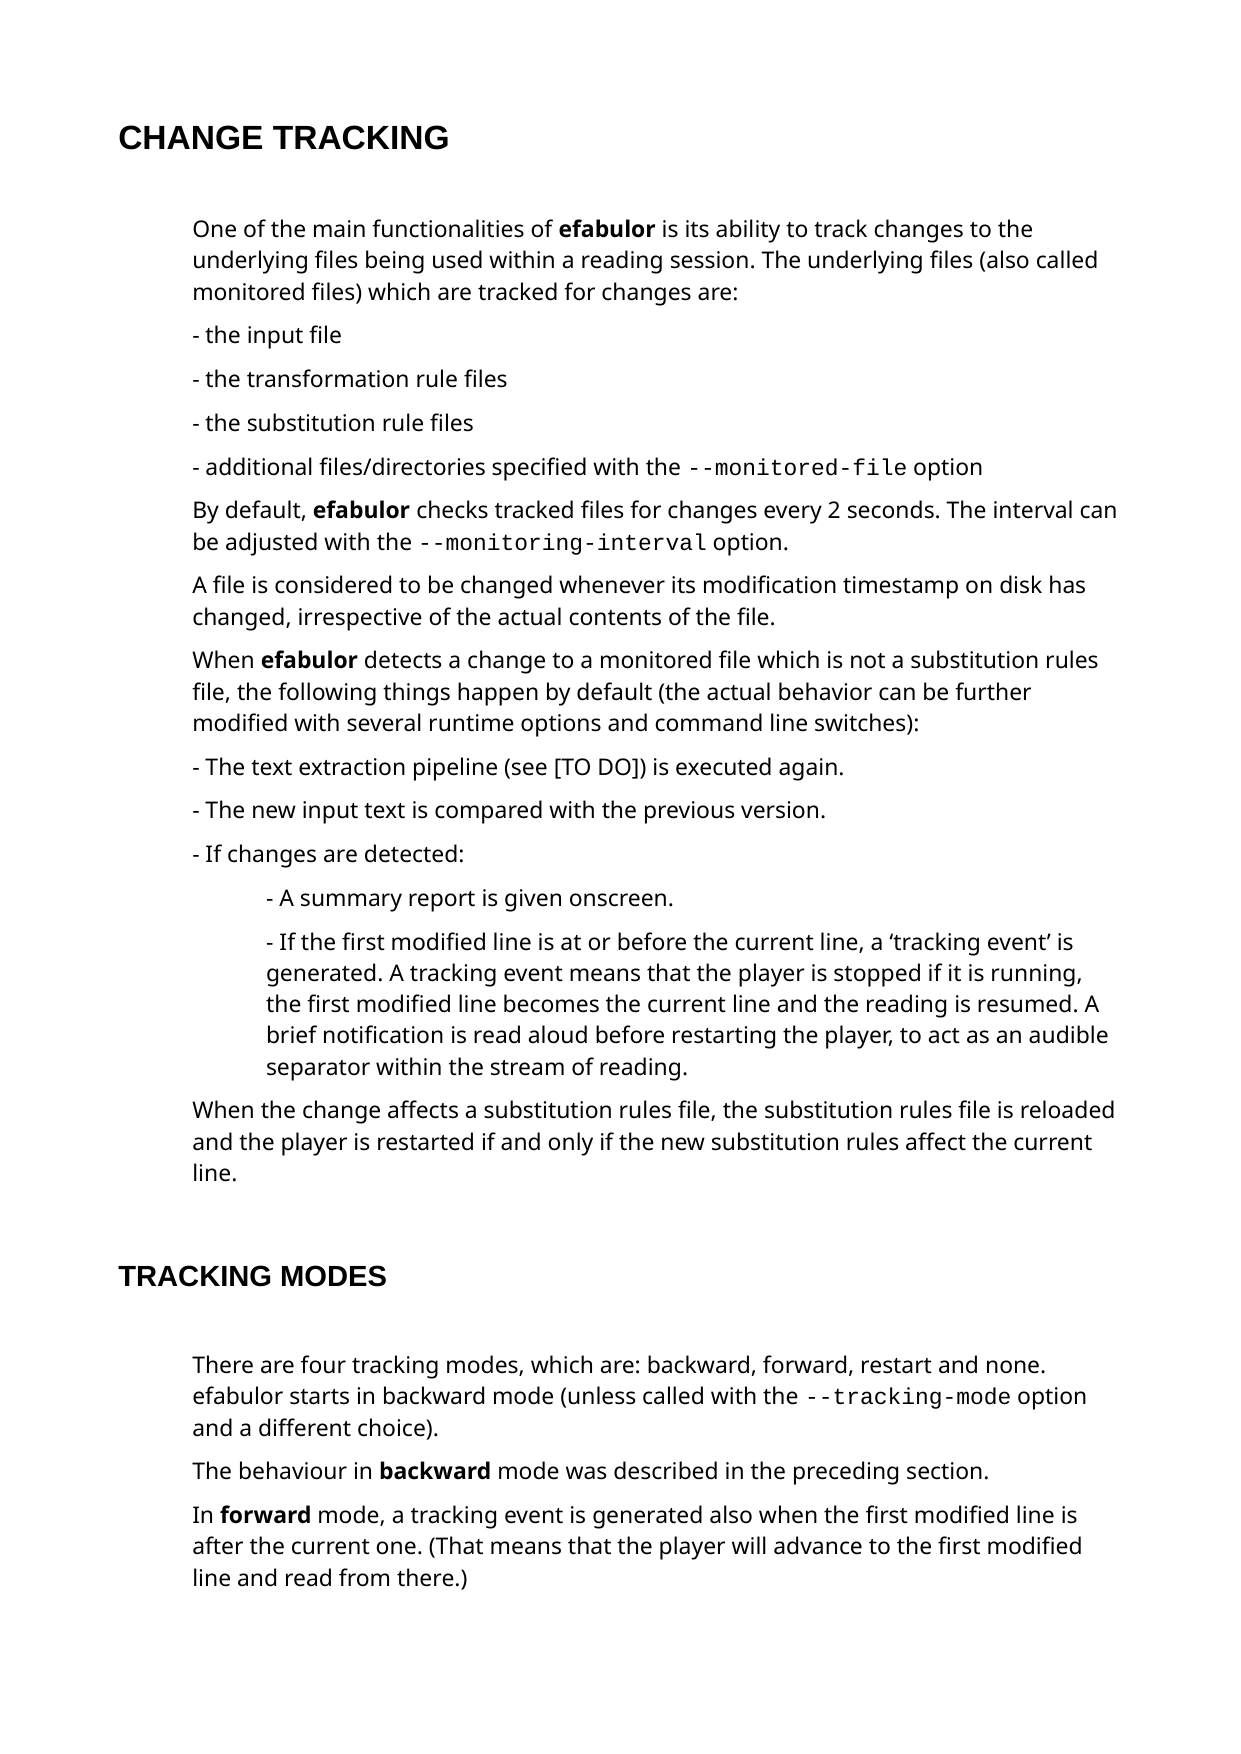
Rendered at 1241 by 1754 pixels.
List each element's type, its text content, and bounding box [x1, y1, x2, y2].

text By default, efabulor checks tracked files for changes every 2 seconds. The interval can be adjusted with the ‑‑monitoring‑interval option. [192, 494, 1122, 557]
text ‑ If changes are detected: [192, 838, 1122, 869]
text ‑ A summary report is given onscreen. [266, 882, 1122, 913]
subtitle TRACKING MODES [118, 1259, 1122, 1293]
text In forward mode, a tracking event is generated also when the first modified line is after the current one. (That means that the player will advance to the first modified line and read from there.) [192, 1499, 1122, 1593]
text A file is considered to be changed whenever its modification timestamp on disk has changed, irrespective of the actual contents of the file. [192, 569, 1122, 632]
text ‑ If the first modified line is at or before the current line, a ‘tracking event’ is generated. A tracking event means that the player is stopped if it is running, the first modified line becomes the current line and the reading is resumed. A brief notification is read aloud before restarting the player, to act as an audible separator within the stream of reading. [266, 926, 1122, 1082]
text ‑ the input file [192, 319, 1122, 351]
text There are four tracking modes, which are: backward, forward, restart and none. efabulor starts in backward mode (unless called with the ‑‑tracking‑mode option and a different choice). [192, 1349, 1122, 1443]
text ‑ The text extraction pipeline (see [TO DO]) is executed again. [192, 751, 1122, 782]
text ‑ the substitution rule files [192, 407, 1122, 438]
text When efabulor detects a change to a monitored file which is not a substitution rules file, the following things happen by default (the actual behavior can be further modified with several runtime options and command line switches): [192, 644, 1122, 738]
text ‑ the transformation rule files [192, 363, 1122, 394]
text ‑ The new input text is compared with the previous version. [192, 794, 1122, 826]
text ‑ additional files/directories specified with the ‑‑monitored‑file option [192, 451, 1122, 482]
text The behaviour in backward mode was described in the preceding section. [192, 1455, 1122, 1486]
subtitle CHANGE TRACKING [118, 118, 1122, 157]
text When the change affects a substitution rules file, the substitution rules file is reloaded and the player is restarted if and only if the new substitution rules affect the current line. [192, 1094, 1122, 1188]
text One of the main functionalities of efabulor is its ability to track changes to the underlying files being used within a reading session. The underlying files (also called monitored files) which are tracked for changes are: [192, 213, 1122, 307]
